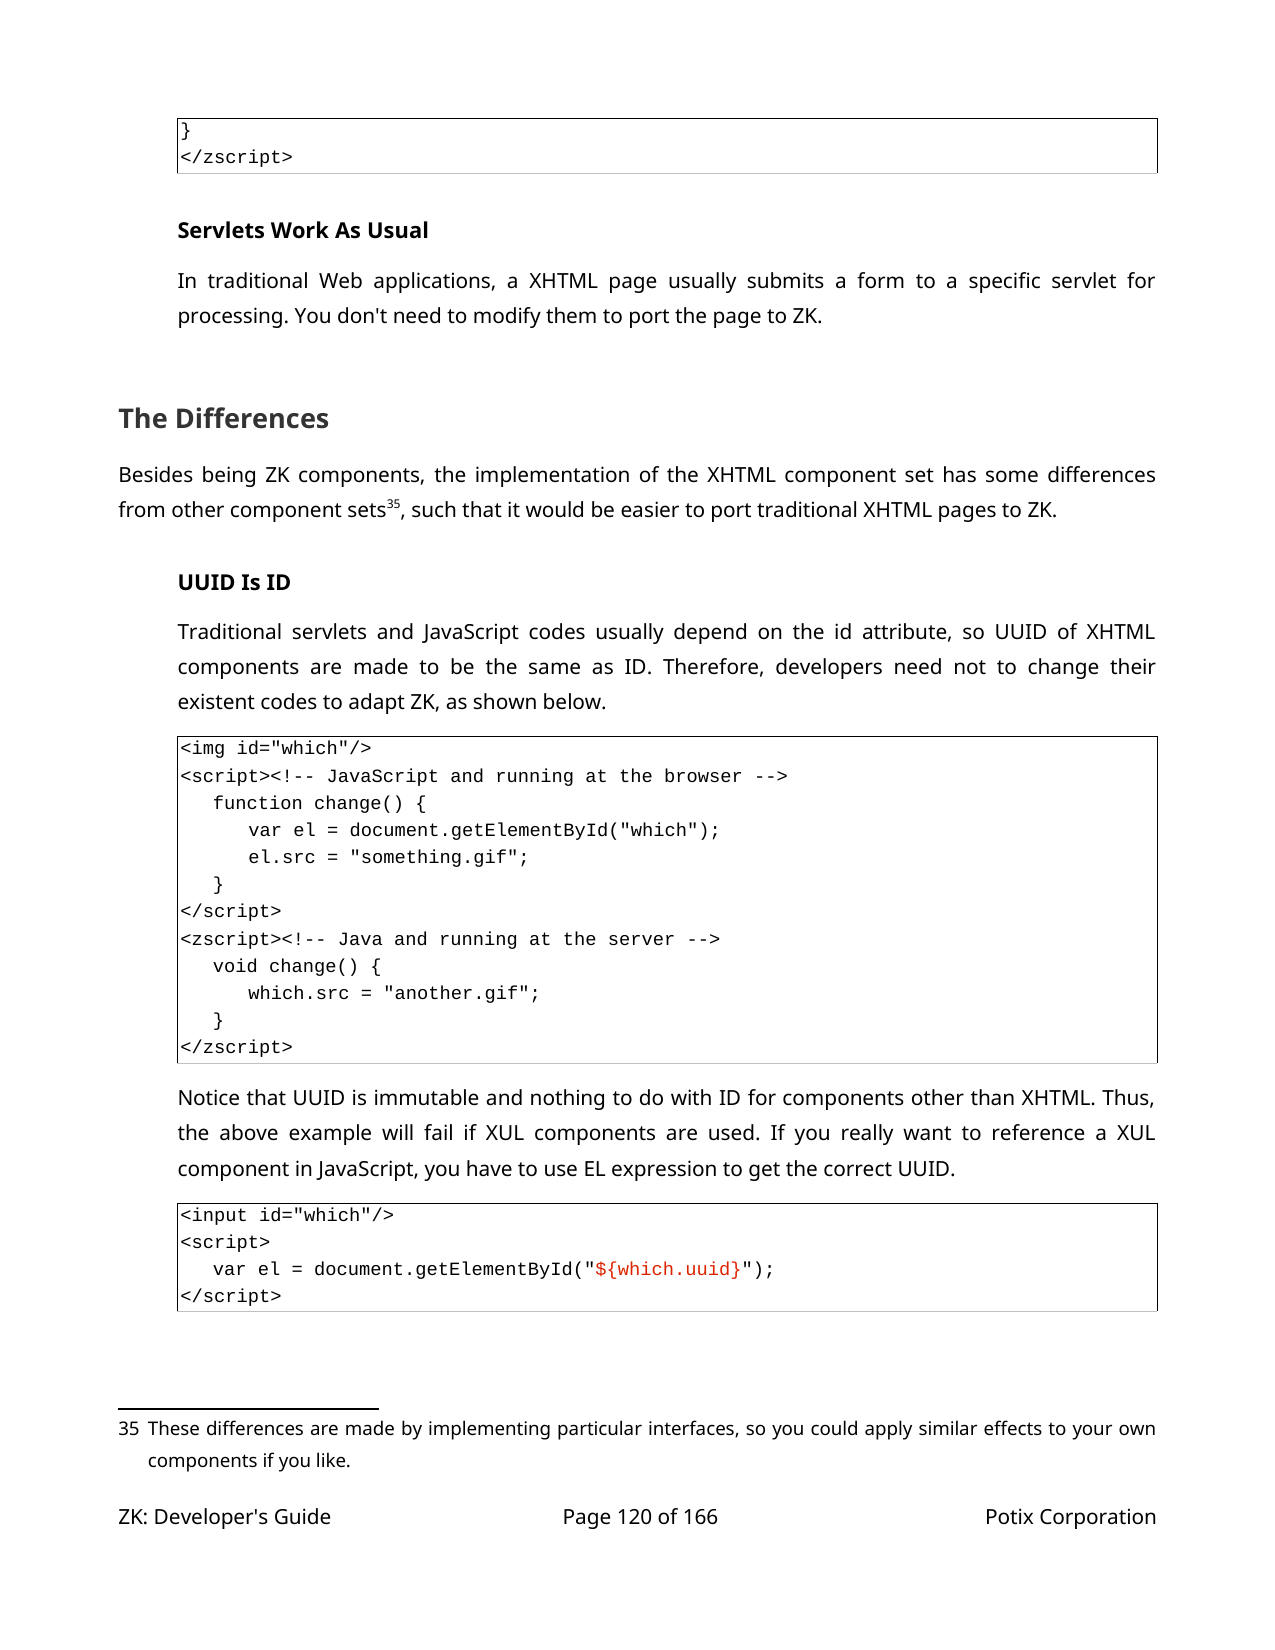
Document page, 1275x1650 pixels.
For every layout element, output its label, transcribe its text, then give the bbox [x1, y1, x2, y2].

text void change() { [178, 954, 1157, 978]
text Notice that UUID is immutable and nothing to do with ID for components other than XHTML. Thus, the above example will fail if XUL components are used. If you really want to reference a XUL component in JavaScript, you have to use EL expression to get the correct UUID. [177, 1083, 1157, 1182]
text } [178, 872, 1157, 896]
text In traditional Web applications, a XHTML page usually submits a form to a specific servlet for processing. You don't need to modify them to port the page to ZK. [177, 266, 1157, 329]
text var el = document.getElementById("which"); [178, 818, 1157, 842]
text <zscript><!-- Java and running at the server --> [178, 927, 1157, 951]
text function change() { [178, 791, 1157, 815]
text } [178, 119, 1157, 142]
text var el = document.getElementById("${which.uuid}"); [178, 1257, 1157, 1281]
text </script> [178, 1284, 1157, 1311]
text </zscript> [178, 1035, 1157, 1063]
text <script> [178, 1230, 1157, 1254]
text These differences are made by implementing particular interfaces, so you could apply similar effects to your own components if you like. [118, 1416, 1157, 1473]
subtitle The Differences [118, 400, 1157, 437]
text Traditional servlets and JavaScript codes usually depend on the id attribute, so UUID of XHTML components are made to be the same as ID. Therefore, developers need not to change their existent codes to adapt ZK, as shown below. [177, 617, 1157, 716]
subtitle UUID Is ID [177, 566, 1157, 596]
text <img id="which"/> [178, 737, 1157, 761]
text </script> [178, 899, 1157, 924]
text <input id="which"/> [178, 1204, 1157, 1227]
text <script><!-- JavaScript and running at the browser --> [178, 763, 1157, 788]
subtitle Servlets Work As Usual [177, 215, 1157, 245]
text </zscript> [178, 145, 1157, 173]
text which.src = "another.gif"; [178, 981, 1157, 1005]
text Besides being ZK components, the implementation of the XHTML component set has some differences from other component sets, such that it would be easier to port traditional XHTML pages to ZK. [118, 460, 1157, 524]
text } [178, 1008, 1157, 1032]
text el.src = "something.gif"; [178, 845, 1157, 869]
